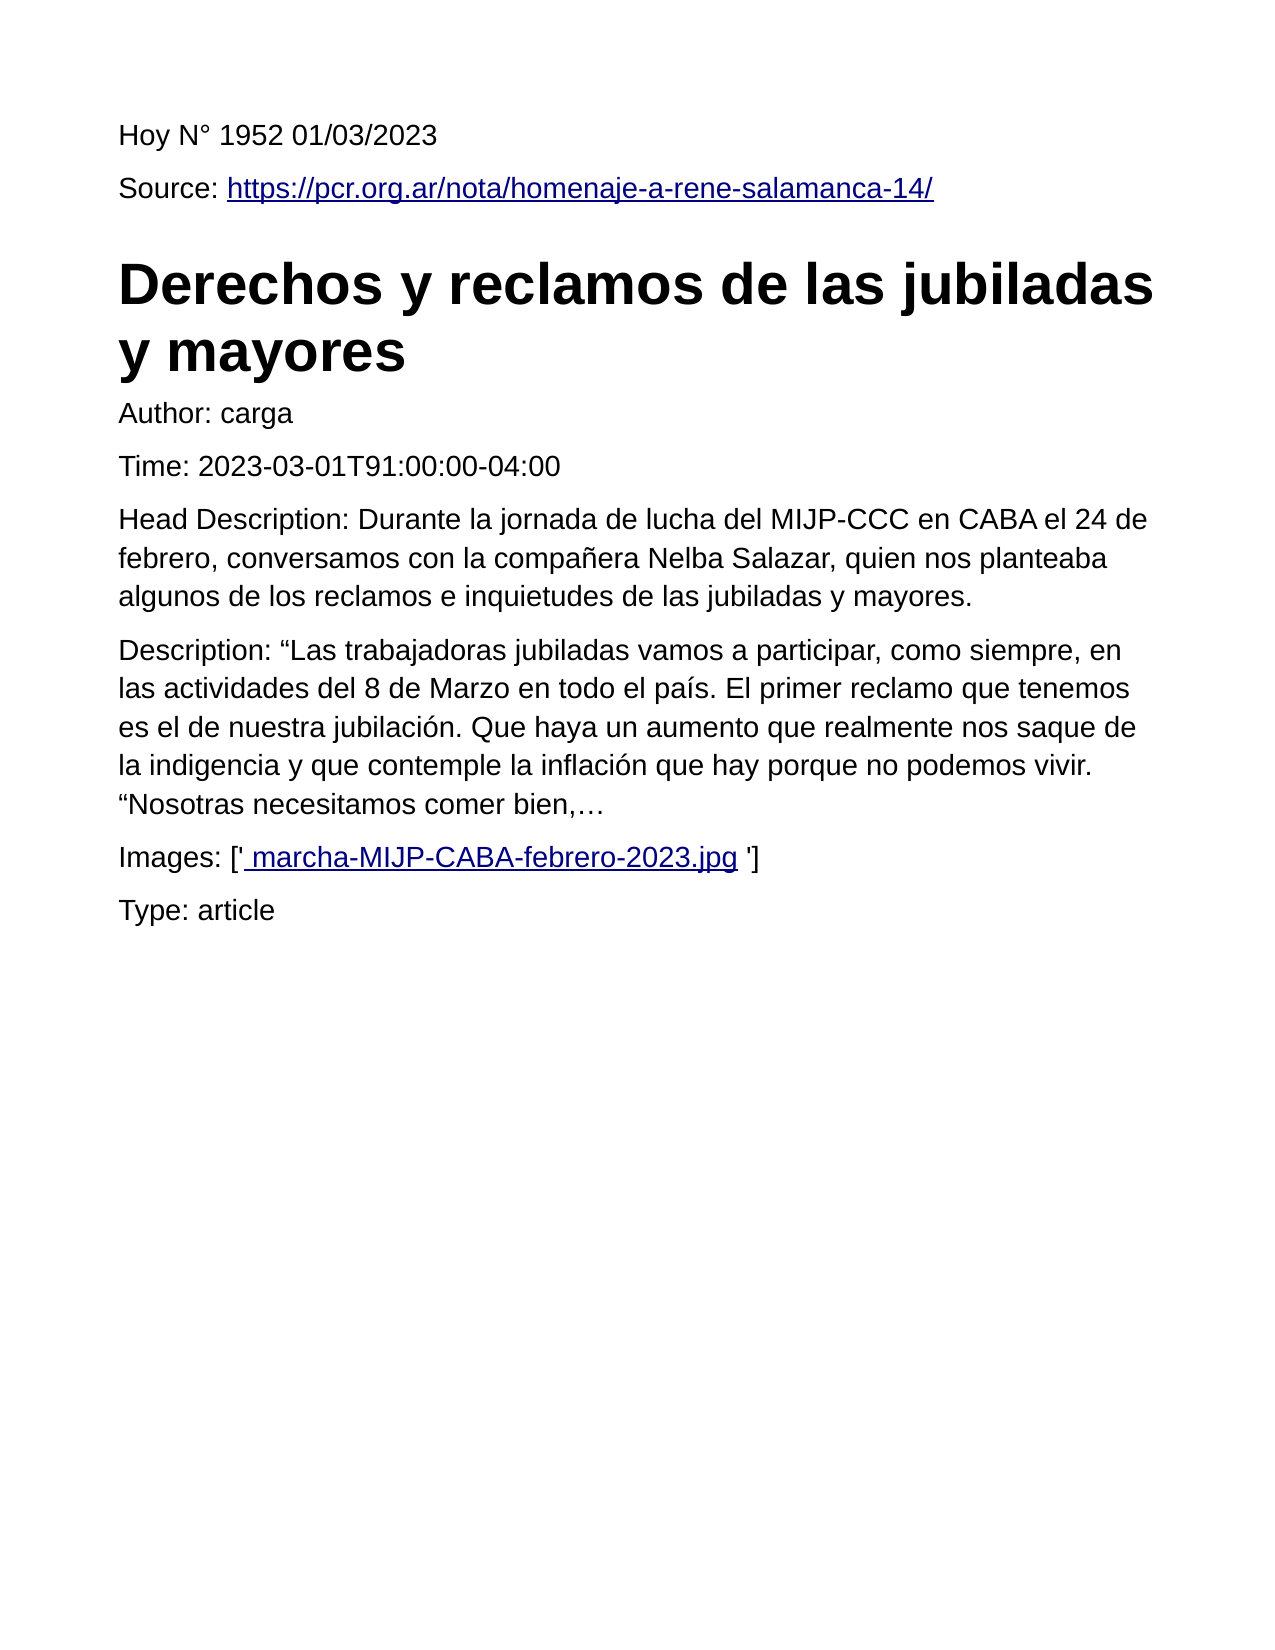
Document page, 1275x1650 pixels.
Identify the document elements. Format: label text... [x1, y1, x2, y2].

subtitle Derechos y reclamos de las jubiladas y mayores [118, 249, 1157, 383]
text Head Description: Durante la jornada de lucha del MIJP-CCC en CABA el 24 de febrero, conversamos con la compañera Nelba Salazar, quien nos planteaba algunos de los reclamos e inquietudes de las jubiladas y mayores. [118, 502, 1157, 613]
text Source: https://pcr.org.ar/nota/homenaje-a-rene-salamanca-14/ [118, 171, 1157, 205]
text Hoy N° 1952 01/03/2023 [118, 118, 1157, 152]
text Time: 2023-03-01T91:00:00-04:00 [118, 449, 1157, 483]
text Images: [' marcha-MIJP-CABA-febrero-2023.jpg '] [118, 840, 1157, 873]
text Type: article [118, 893, 1157, 926]
text Description: “Las trabajadoras jubiladas vamos a participar, como siempre, en las actividades del 8 de Marzo en todo el país. El primer reclamo que tenemos es el de nuestra jubilación. Que haya un aumento que realmente nos saque de la indigencia y que contemple la inflación que hay porque no podemos vivir. “Nosotras necesitamos comer bien,… [118, 632, 1157, 820]
text Author: carga [118, 396, 1157, 429]
